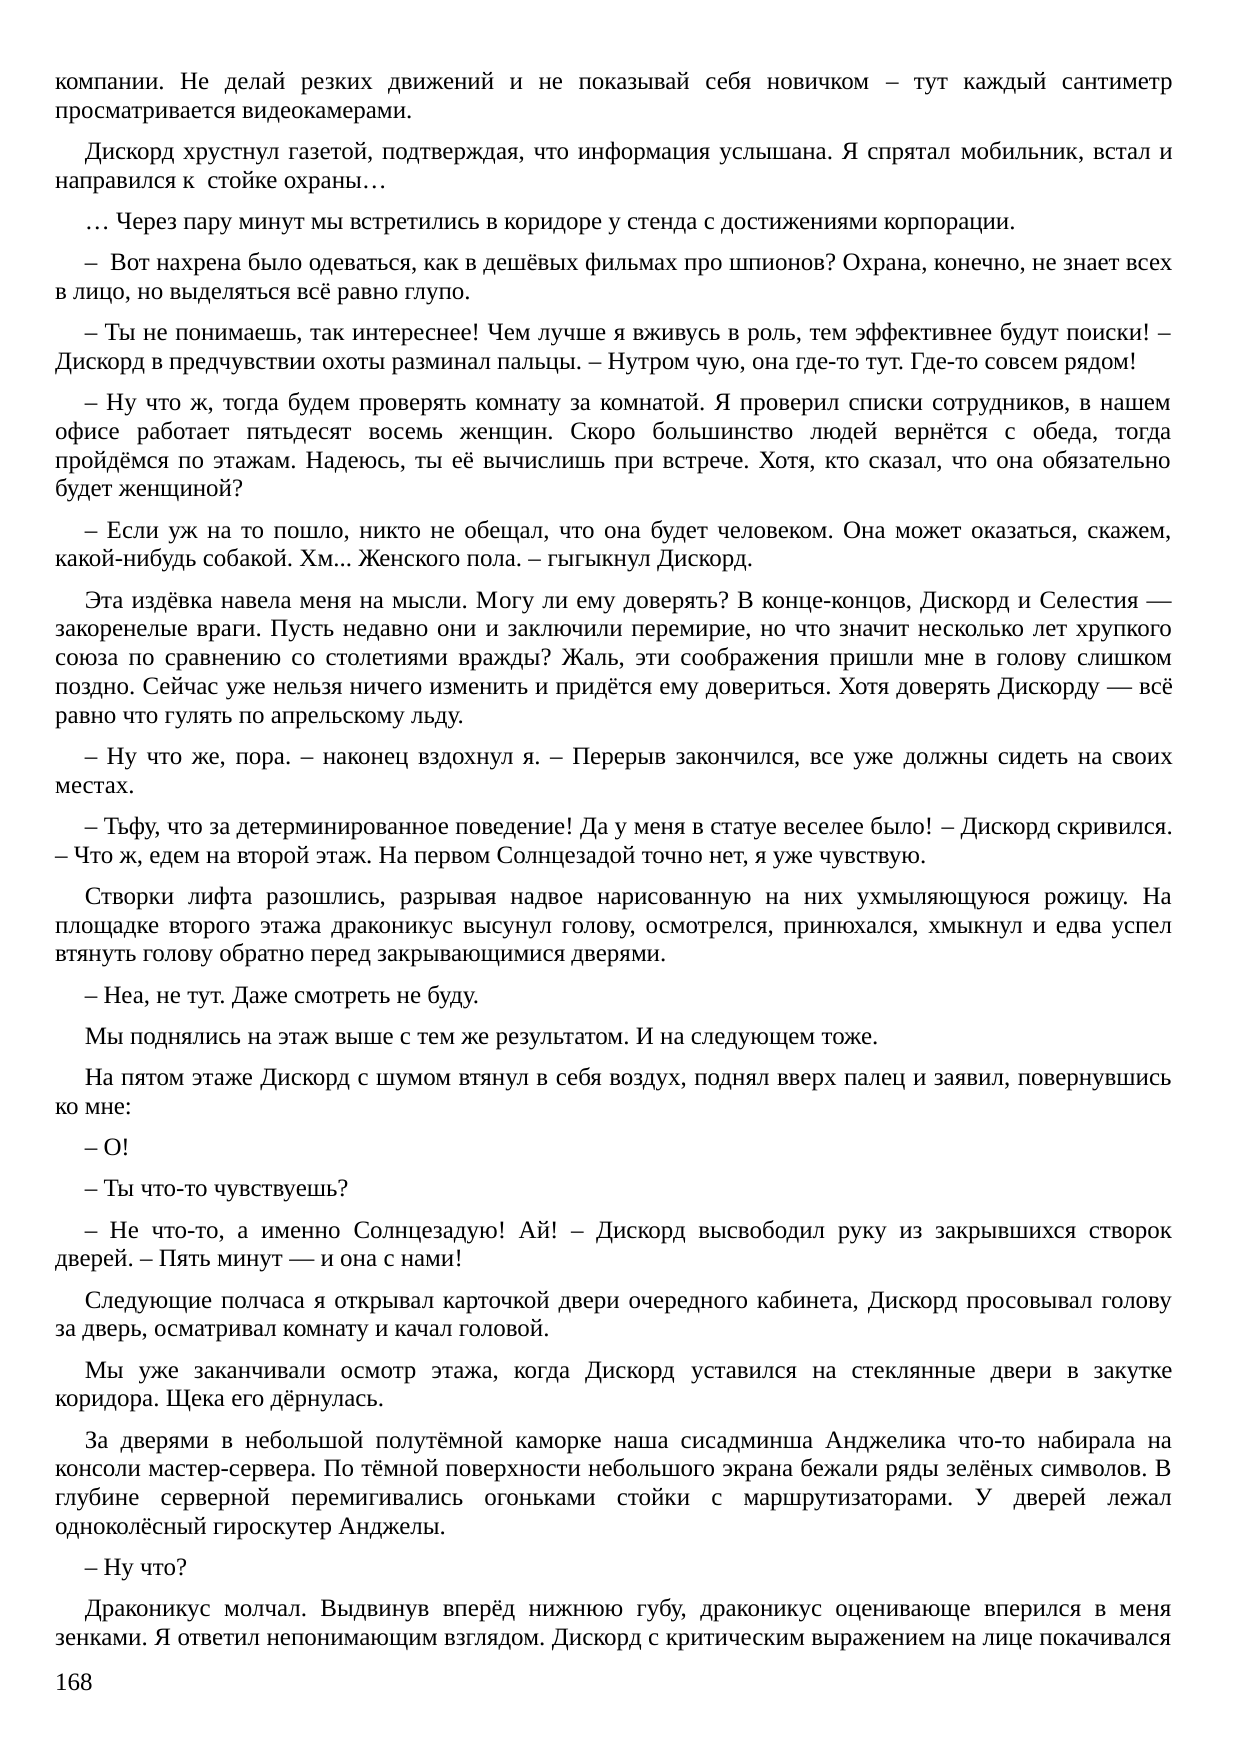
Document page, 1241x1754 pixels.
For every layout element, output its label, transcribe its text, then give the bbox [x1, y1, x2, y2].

text … Через пару минут мы встретились в коридоре у стенда с достижениями корпорации. [55, 206, 1173, 235]
text Следующие полчаса я открывал карточкой двери очередного кабинета, Дискорд просовывал голову за дверь, осматривал комнату и качал головой. [55, 1285, 1173, 1342]
text Мы уже заканчивали осмотр этажа, когда Дискорд уставился на стеклянные двери в закутке коридора. Щека его дёрнулась. [55, 1355, 1173, 1412]
text – Ну что? [55, 1552, 1173, 1581]
text – Ты что-то чувствуешь? [55, 1173, 1173, 1202]
text – Не что-то, а именно Солнцезадую! Ай! – Дискорд высвободил руку из закрывшихся створок дверей. – Пять минут — и она с нами! [55, 1215, 1173, 1272]
text Дискорд хрустнул газетой, подтверждая, что информация услышана. Я спрятал мобильник, встал и направился к стойке охраны… [55, 136, 1173, 193]
text компании. Не делай резких движений и не показывай себя новичком – тут каждый сантиметр просматривается видеокамерами. [55, 66, 1173, 123]
text – Ну что ж, тогда будем проверять комнату за комнатой. Я проверил списки сотрудников, в нашем офисе работает пятьдесят восемь женщин. Скоро большинство людей вернётся с обеда, тогда пройдёмся по этажам. Надеюсь, ты её вычислишь при встрече. Хотя, кто сказал, что она обязательно будет женщиной? [55, 387, 1173, 502]
text – Если уж на то пошло, никто не обещал, что она будет человеком. Она может оказаться, скажем, какой-нибудь собакой. Хм... Женского пола. – гыгыкнул Дискорд. [55, 515, 1173, 572]
text Мы поднялись на этаж выше с тем же результатом. И на следующем тоже. [55, 1021, 1173, 1050]
text – О! [55, 1132, 1173, 1161]
text – Неа, не тут. Даже смотреть не буду. [55, 980, 1173, 1008]
text За дверями в небольшой полутёмной каморке наша сисадминша Анджелика что-то набирала на консоли мастер-сервера. По тёмной поверхности небольшого экрана бежали ряды зелёных символов. В глубине серверной перемигивались огоньками стойки с маршрутизаторами. У дверей лежал одноколёсный гироскутер Анджелы. [55, 1425, 1173, 1540]
text На пятом этаже Дискорд с шумом втянул в себя воздух, поднял вверх палец и заявил, повернувшись ко мне: [55, 1062, 1173, 1120]
text – Ну что же, пора. – наконец вздохнул я. – Перерыв закончился, все уже должны сидеть на своих местах. [55, 741, 1173, 798]
text Створки лифта разошлись, разрывая надвое нарисованную на них ухмыляющуюся рожицу. На площадке второго этажа драконикус высунул голову, осмотрелся, принюхался, хмыкнул и едва успел втянуть голову обратно перед закрывающимися дверями. [55, 881, 1173, 967]
text Драконикус молчал. Выдвинув вперёд нижнюю губу, драконикус оценивающе вперился в меня зенками. Я ответил непонимающим взглядом. Дискорд с критическим выражением на лице покачивался [55, 1593, 1173, 1651]
text – Тьфу, что за детерминированное поведение! Да у меня в статуе веселее было! – Дискорд скривился. – Что ж, едем на второй этаж. На первом Солнцезадой точно нет, я уже чувствую. [55, 811, 1173, 868]
text – Ты не понимаешь, так интереснее! Чем лучше я вживусь в роль, тем эффективнее будут поиски! –Дискорд в предчувствии охоты разминал пальцы. – Нутром чую, она где-то тут. Где-то совсем рядом! [55, 317, 1173, 375]
text – Вот нахрена было одеваться, как в дешёвых фильмах про шпионов? Охрана, конечно, не знает всех в лицо, но выделяться всё равно глупо. [55, 247, 1173, 305]
text Эта издёвка навела меня на мысли. Могу ли ему доверять? В конце-концов, Дискорд и Селестия — закоренелые враги. Пусть недавно они и заключили перемирие, но что значит несколько лет хрупкого союза по сравнению со столетиями вражды? Жаль, эти соображения пришли мне в голову слишком поздно. Сейчас уже нельзя ничего изменить и придётся ему довериться. Хотя доверять Дискорду — всё равно что гулять по апрельскому льду. [55, 585, 1173, 728]
